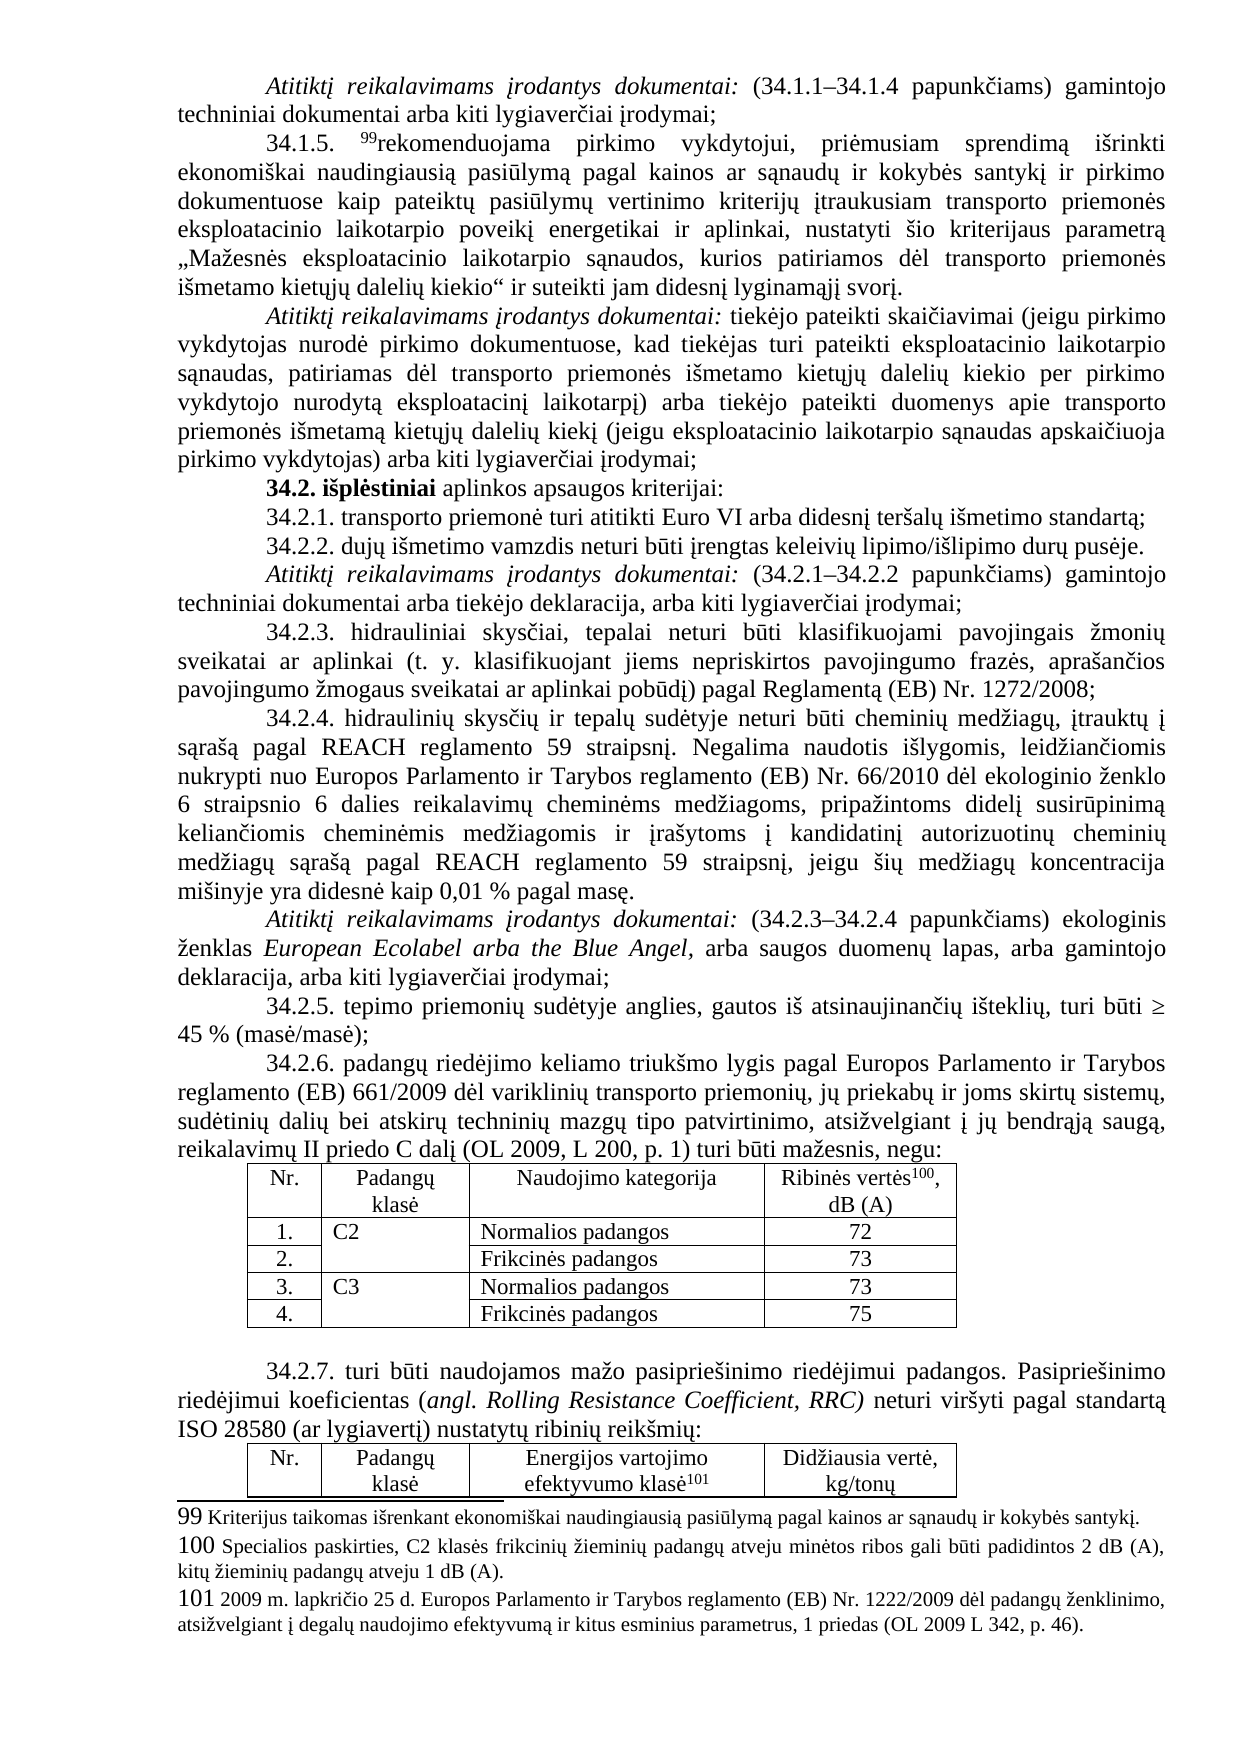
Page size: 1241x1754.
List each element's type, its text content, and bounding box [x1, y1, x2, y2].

table_cell Frikcinės padangos [470, 1246, 764, 1272]
text Atitiktį reikalavimams įrodantys dokumentai: (34.2.1–34.2.2 papunkčiams) gamintojo techniniai dokumentai arba tiekėjo deklaracija, arba kiti lygiaverčiai įrodymai; [177, 559, 1166, 617]
table_header Ribinės vertės, dB (A) [765, 1164, 956, 1217]
text Atitiktį reikalavimams įrodantys dokumentai: tiekėjo pateikti skaičiavimai (jeigu pirkimo vykdytojas nurodė pirkimo dokumentuose, kad tiekėjas turi pateikti eksploatacinio laikotarpio sąnaudas, patiriamas dėl transporto priemonės išmetamo kietųjų dalelių kiekio per pirkimo vykdytojo nurodytą eksploatacinį laikotarpį) arba tiekėjo pateikti duomenys apie transporto priemonės išmetamą kietųjų dalelių kiekį (jeigu eksploatacinio laikotarpio sąnaudas apskaičiuoja pirkimo vykdytojas) arba kiti lygiaverčiai įrodymai; [177, 301, 1166, 473]
table_cell 73 [765, 1246, 956, 1272]
text Kriterijus taikomas išrenkant ekonomiškai naudingiausią pasiūlymą pagal kainos ar sąnaudų ir kokybės santykį. [177, 1501, 1166, 1530]
text Atitiktį reikalavimams įrodantys dokumentai: (34.1.1–34.1.4 papunkčiams) gamintojo techniniai dokumentai arba kiti lygiaverčiai įrodymai; [177, 71, 1166, 128]
table_cell 2. [248, 1246, 321, 1272]
text 34.2.4. hidraulinių skysčių ir tepalų sudėtyje neturi būti cheminių medžiagų, įtrauktų į sąrašą pagal REACH reglamento 59 straipsnį. Negalima naudotis išlygomis, leidžiančiomis nukrypti nuo Europos Parlamento ir Tarybos reglamento (EB) Nr. 66/2010 dėl ekologinio ženklo 6 straipsnio 6 dalies reikalavimų cheminėms medžiagoms, pripažintoms didelį susirūpinimą keliančiomis cheminėmis medžiagomis ir įrašytoms į kandidatinį autorizuotinų cheminių medžiagų sąrašą pagal REACH reglamento 59 straipsnį, jeigu šių medžiagų koncentracija mišinyje yra didesnė kaip 0,01 % pagal masę. [177, 703, 1166, 904]
table_cell 72 [765, 1218, 956, 1244]
table_header Padangų klasė [322, 1444, 469, 1496]
text 34.2.2. dujų išmetimo vamzdis neturi būti įrengtas keleivių lipimo/išlipimo durų pusėje. [177, 531, 1166, 559]
table_cell Normalios padangos [470, 1218, 764, 1244]
text 34.2.7. turi būti naudojamos mažo pasipriešinimo riedėjimui padangos. Pasipriešinimo riedėjimui koeficientas (angl. Rolling Resistance Coefficient, RRC) neturi viršyti pagal standartą ISO 28580 (ar lygiavertį) nustatytų ribinių reikšmių: [177, 1356, 1166, 1443]
table_header Nr. [248, 1164, 321, 1217]
text 34.2.1. transporto priemonė turi atitikti Euro VI arba didesnį teršalų išmetimo standartą; [177, 502, 1166, 531]
table_cell 4. [248, 1300, 321, 1327]
text 34.2.5. tepimo priemonių sudėtyje anglies, gautos iš atsinaujinančių išteklių, turi būti ≥ 45 % (masė/masė); [177, 991, 1166, 1048]
text Atitiktį reikalavimams įrodantys dokumentai: (34.2.3–34.2.4 papunkčiams) ekologinis ženklas European Ecolabel arba the Blue Angel, arba saugos duomenų lapas, arba gamintojo deklaracija, arba kiti lygiaverčiai įrodymai; [177, 904, 1166, 991]
table_header Padangų klasė [322, 1164, 469, 1217]
table_cell Normalios padangos [470, 1273, 764, 1299]
text 34.1.5. rekomenduojama pirkimo vykdytojui, priėmusiam sprendimą išrinkti ekonomiškai naudingiausią pasiūlymą pagal kainos ar sąnaudų ir kokybės santykį ir pirkimo dokumentuose kaip pateiktų pasiūlymų vertinimo kriterijų įtraukusiam transporto priemonės eksploatacinio laikotarpio poveikį energetikai ir aplinkai, nustatyti šio kriterijaus parametrą „Mažesnės eksploatacinio laikotarpio sąnaudos, kurios patiriamos dėl transporto priemonės išmetamo kietųjų dalelių kiekio“ ir suteikti jam didesnį lyginamąjį svorį. [177, 128, 1166, 301]
table_cell 73 [765, 1273, 956, 1299]
table_cell 1. [248, 1218, 321, 1244]
table_header Naudojimo kategorija [470, 1164, 764, 1217]
table_header Didžiausia vertė, kg/tonų [765, 1444, 956, 1496]
table_cell Frikcinės padangos [470, 1300, 764, 1327]
text 34.2.6. padangų riedėjimo keliamo triukšmo lygis pagal Europos Parlamento ir Tarybos reglamento (EB) 661/2009 dėl variklinių transporto priemonių, jų priekabų ir joms skirtų sistemų, sudėtinių dalių bei atskirų techninių mazgų tipo patvirtinimo, atsižvelgiant į jų bendrąją saugą, reikalavimų II priedo C dalį (OL 2009, L 200, p. 1) turi būti mažesnis, negu: [177, 1048, 1166, 1163]
table_header Nr. [248, 1444, 321, 1496]
table_cell C3 [322, 1273, 469, 1327]
table_cell C2 [322, 1218, 469, 1272]
table_cell 3. [248, 1273, 321, 1299]
text 34.2. išplėstiniai aplinkos apsaugos kriterijai: [177, 473, 1166, 502]
text 34.2.3. hidrauliniai skysčiai, tepalai neturi būti klasifikuojami pavojingais žmonių sveikatai ar aplinkai (t. y. klasifikuojant jiems nepriskirtos pavojingumo frazės, aprašančios pavojingumo žmogaus sveikatai ar aplinkai pobūdį) pagal Reglamentą (EB) Nr. 1272/2008; [177, 617, 1166, 703]
table_cell 75 [765, 1300, 956, 1327]
table_header Energijos vartojimo efektyvumo klasė [470, 1444, 764, 1496]
